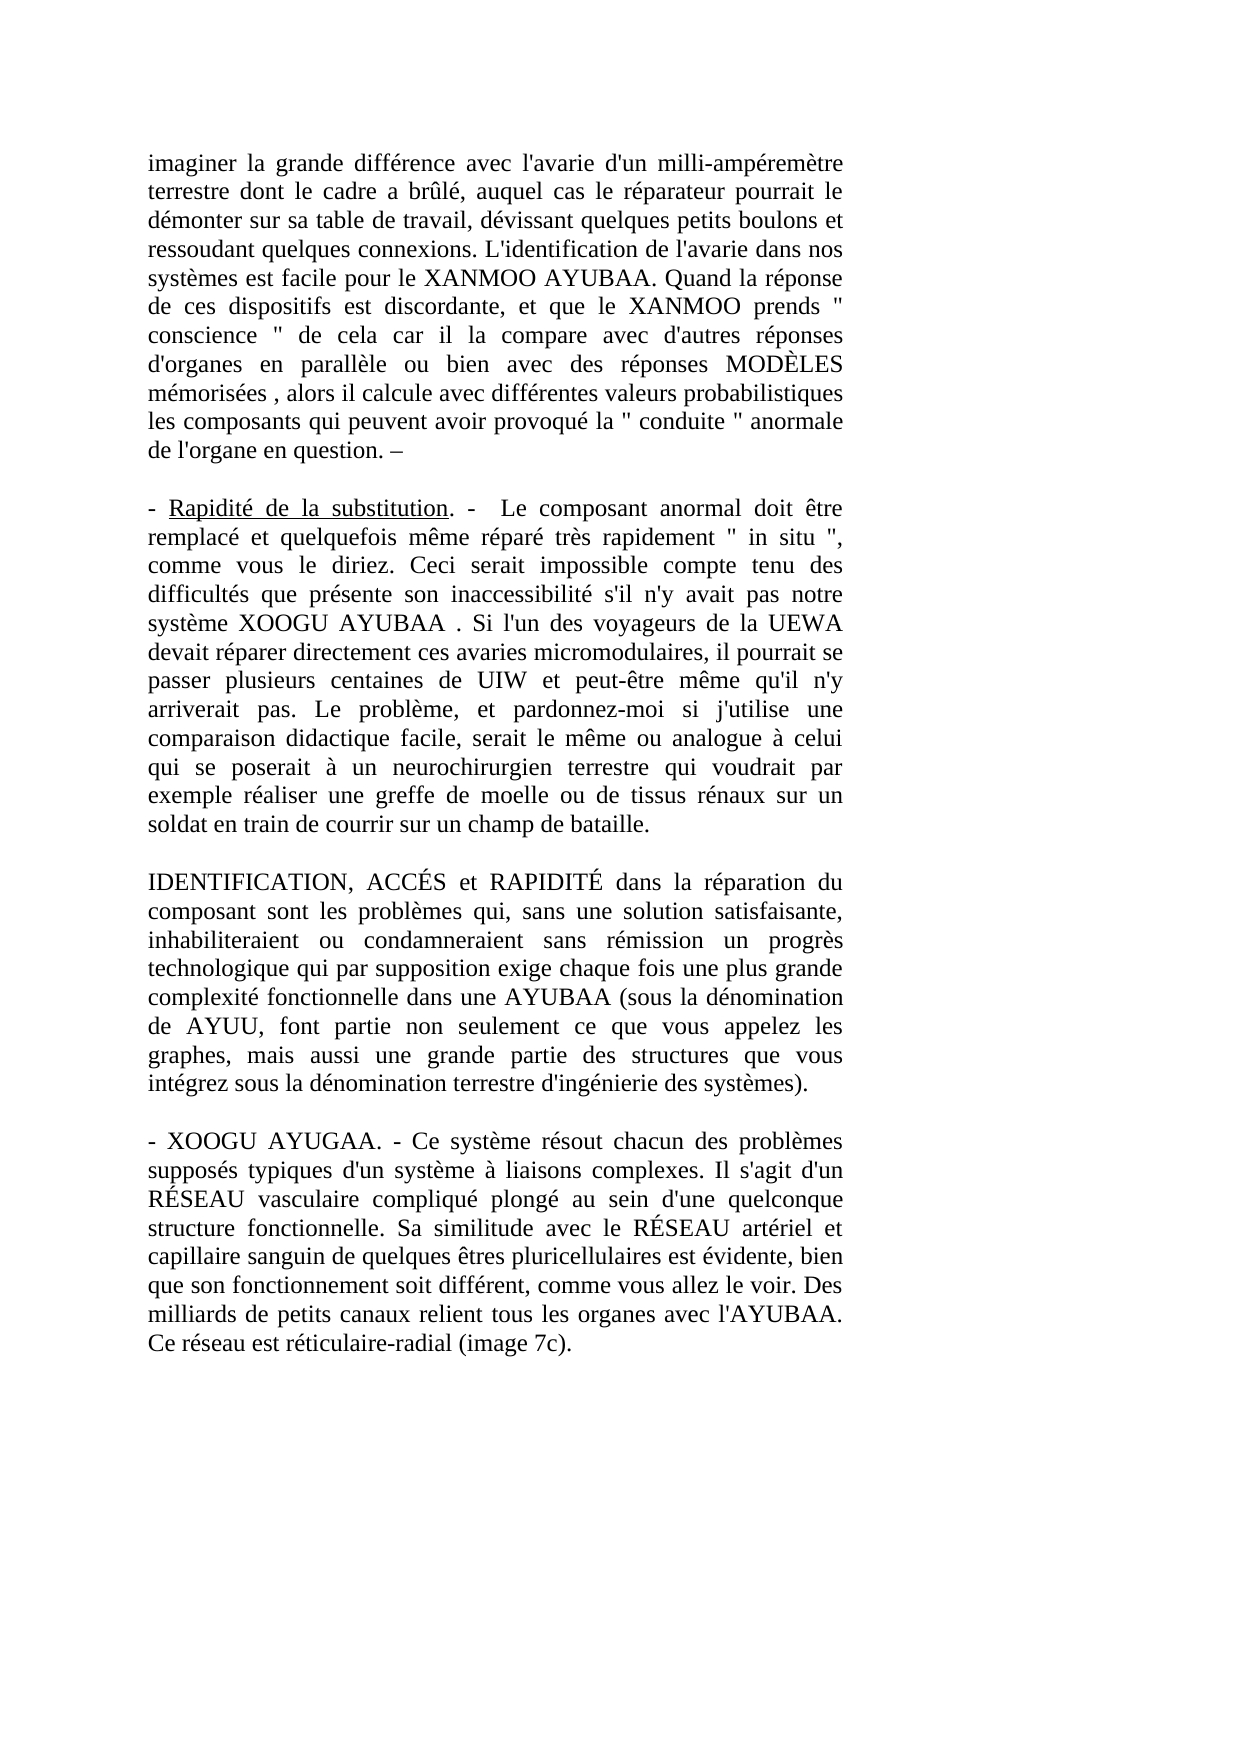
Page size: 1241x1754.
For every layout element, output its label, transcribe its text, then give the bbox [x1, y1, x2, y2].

text - XOOGU AYUGAA. - Ce système résout chacun des problèmes supposés typiques d'un système à liaisons complexes. Il s'agit d'un RÉSEAU vasculaire compliqué plongé au sein d'une quelconque structure fonctionnelle. Sa similitude avec le RÉSEAU artériel et capillaire sanguin de quelques êtres pluricellulaires est évidente, bien que son fonctionnement soit différent, comme vous allez le voir. Des milliards de petits canaux relient tous les organes avec l'AYUBAA. Ce réseau est réticulaire-radial (image 7c). [148, 1126, 844, 1356]
text IDENTIFICATION, ACCÉS et RAPIDITÉ dans la réparation du composant sont les problèmes qui, sans une solution satisfaisante, inhabiliteraient ou condamneraient sans rémission un progrès technologique qui par supposition exige chaque fois une plus grande complexité fonctionnelle dans une AYUBAA (sous la dénomination de AYUU, font partie non seulement ce que vous appelez les graphes, mais aussi une grande partie des structures que vous intégrez sous la dénomination terrestre d'ingénierie des systèmes). [148, 867, 844, 1097]
list imaginer la grande différence avec l'avarie d'un milli-ampéremètre terrestre dont le cadre a brûlé, auquel cas le réparateur pourrait le démonter sur sa table de travail, dévissant quelques petits boulons et ressoudant quelques connexions. L'identification de l'avarie dans nos systèmes est facile pour le XANMOO AYUBAA. Quand la réponse de ces dispositifs est discordante, et que le XANMOO prends " conscience " de cela car il la compare avec d'autres réponses d'organes en parallèle ou bien avec des réponses MODÈLES mémorisées , alors il calcule avec différentes valeurs probabilistiques les composants qui peuvent avoir provoqué la " conduite " anormale de l'organe en question. – [148, 148, 844, 464]
text - Rapidité de la substitution. - Le composant anormal doit être remplacé et quelquefois même réparé très rapidement " in situ ", comme vous le diriez. Ceci serait impossible compte tenu des difficultés que présente son inaccessibilité s'il n'y avait pas notre système XOOGU AYUBAA . Si l'un des voyageurs de la UEWA devait réparer directement ces avaries micromodulaires, il pourrait se passer plusieurs centaines de UIW et peut-être même qu'il n'y arriverait pas. Le problème, et pardonnez-moi si j'utilise une comparaison didactique facile, serait le même ou analogue à celui qui se poserait à un neurochirurgien terrestre qui voudrait par exemple réaliser une greffe de moelle ou de tissus rénaux sur un soldat en train de courrir sur un champ de bataille. [148, 493, 844, 838]
